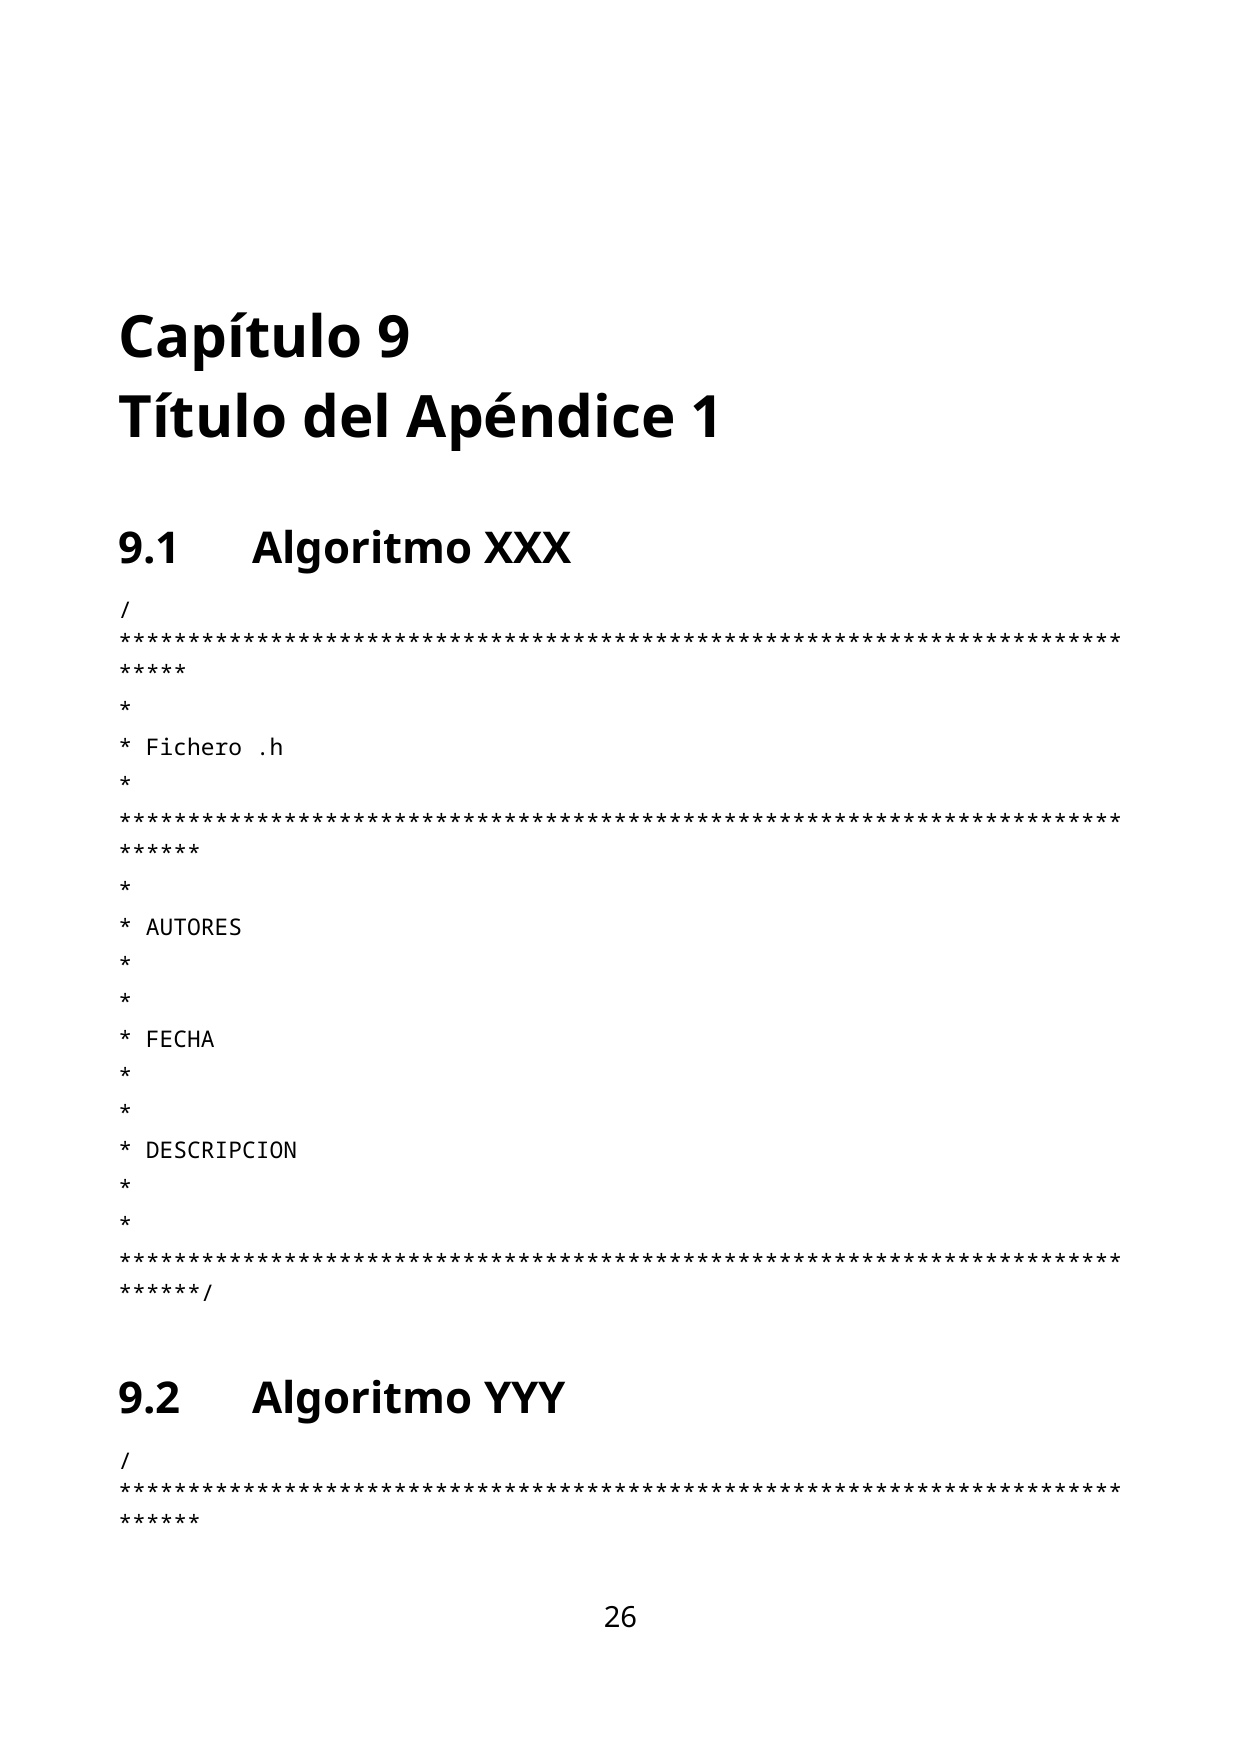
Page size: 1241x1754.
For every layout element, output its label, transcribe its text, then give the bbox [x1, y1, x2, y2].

text ******************************************************************************* [118, 806, 1122, 868]
text * AUTORES [118, 911, 1122, 943]
text /****************************************************************************** [118, 594, 1122, 688]
subtitle Algoritmo XXX [118, 516, 1122, 576]
subtitle Título del Apéndice 1 [118, 295, 1122, 454]
text * Fichero .h [118, 731, 1122, 763]
text /******************************************************************************* [118, 1444, 1122, 1538]
text * DESCRIPCION [118, 1134, 1122, 1166]
text * [118, 948, 1122, 980]
text * [118, 768, 1122, 800]
text * [118, 1209, 1122, 1240]
text * FECHA [118, 1023, 1122, 1054]
text * [118, 1097, 1122, 1128]
text * [118, 1060, 1122, 1091]
text * [118, 874, 1122, 905]
subtitle Algoritmo YYY [118, 1367, 1122, 1426]
text * [118, 1172, 1122, 1203]
text *******************************************************************************/ [118, 1246, 1122, 1308]
text * [118, 694, 1122, 725]
text * [118, 986, 1122, 1017]
